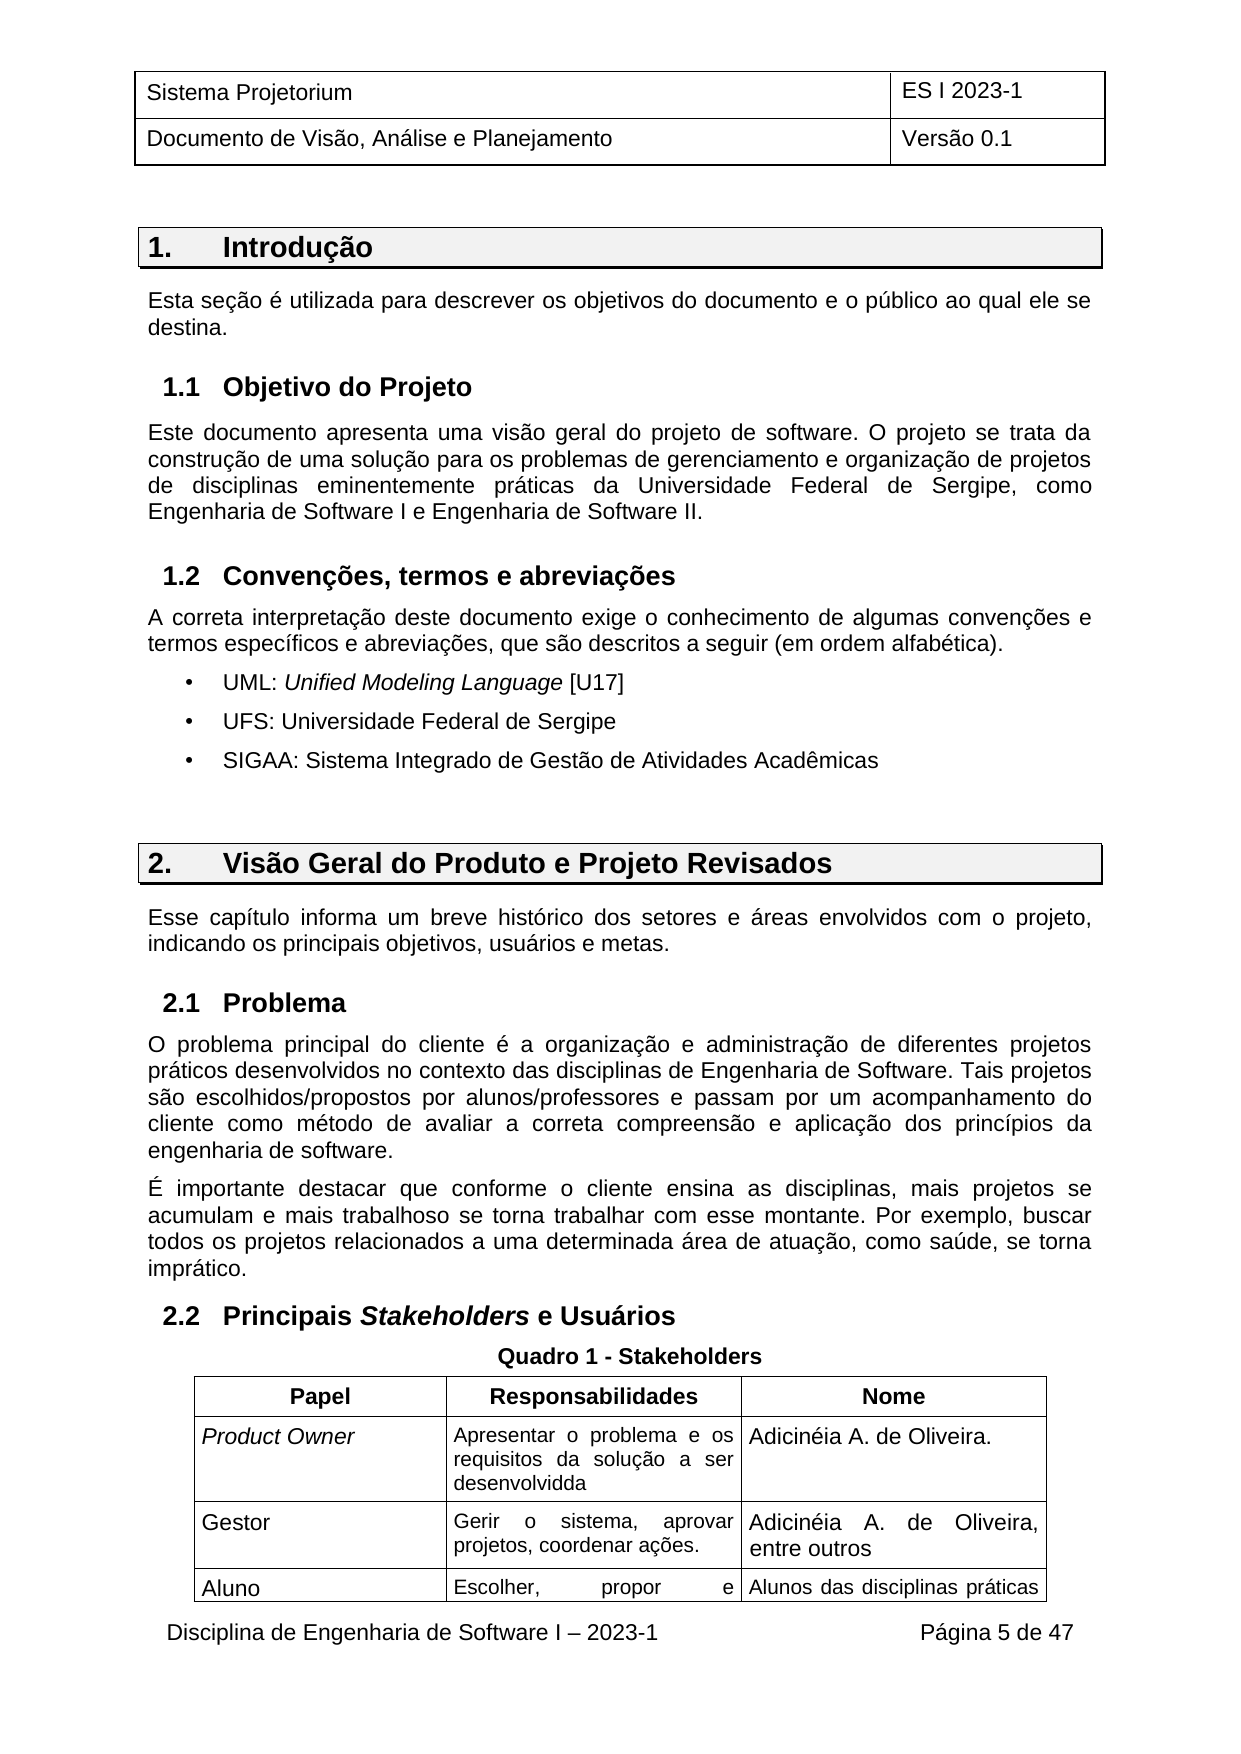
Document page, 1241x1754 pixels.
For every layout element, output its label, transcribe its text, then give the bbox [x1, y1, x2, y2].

list UML: Unified Modeling Language [U17] [185, 669, 1092, 695]
text Este documento apresenta uma visão geral do projeto de software. O projeto se trata da construção de uma solução para os problemas de gerenciamento e organização de projetos de disciplinas eminentemente práticas da Universidade Federal de Sergipe, como Engenharia de Software I e Engenharia de Software II. [148, 419, 1092, 525]
text Esta seção é utilizada para descrever os objetivos do documento e o público ao qual ele se destina. [148, 287, 1092, 340]
table_header Responsabilidades [447, 1377, 741, 1416]
table_cell Apresentar o problema e os requisitos da solução a ser desenvolvidda [447, 1417, 741, 1501]
subtitle Principais Stakeholders e Usuários [162, 1299, 1092, 1331]
table_cell Product Owner [195, 1417, 446, 1501]
table_cell Adicinéia A. de Oliveira, entre outros [742, 1502, 1046, 1567]
subtitle Introdução [139, 228, 1101, 266]
subtitle Visão Geral do Produto e Projeto Revisados [139, 844, 1101, 882]
table_cell Gerir o sistema, aprovar projetos, coordenar ações. [447, 1502, 741, 1567]
text A correta interpretação deste documento exige o conhecimento de algumas convenções e termos específicos e abreviações, que são descritos a seguir (em ordem alfabética). [148, 604, 1092, 657]
subtitle Convenções, termos e abreviações [162, 560, 1092, 591]
table_cell Aluno [195, 1569, 446, 1601]
text Quadro 1 - Stakeholders [148, 1343, 1112, 1370]
list UFS: Universidade Federal de Sergipe [185, 708, 1092, 734]
text É importante destacar que conforme o cliente ensina as disciplinas, mais projetos se acumulam e mais trabalhoso se torna trabalhar com esse montante. Por exemplo, buscar todos os projetos relacionados a uma determinada área de atuação, como saúde, se torna imprático. [148, 1175, 1092, 1281]
subtitle Objetivo do Projeto [162, 371, 1092, 403]
table_header Nome [742, 1377, 1046, 1416]
subtitle Problema [162, 987, 1092, 1019]
list SIGAA: Sistema Integrado de Gestão de Atividades Acadêmicas [185, 747, 1092, 773]
table_cell Alunos das disciplinas práticas [742, 1569, 1046, 1601]
text Esse capítulo informa um breve histórico dos setores e áreas envolvidos com o projeto, indicando os principais objetivos, usuários e metas. [148, 903, 1092, 956]
text O problema principal do cliente é a organização e administração de diferentes projetos práticos desenvolvidos no contexto das disciplinas de Engenharia de Software. Tais projetos são escolhidos/propostos por alunos/professores e passam por um acompanhamento do cliente como método de avaliar a correta compreensão e aplicação dos princípios da engenharia de software. [148, 1031, 1092, 1163]
table_cell Gestor [195, 1502, 446, 1567]
table_header Papel [195, 1377, 446, 1416]
table_cell Escolher, propor e [447, 1569, 741, 1601]
table_cell Adicinéia A. de Oliveira. [742, 1417, 1046, 1501]
